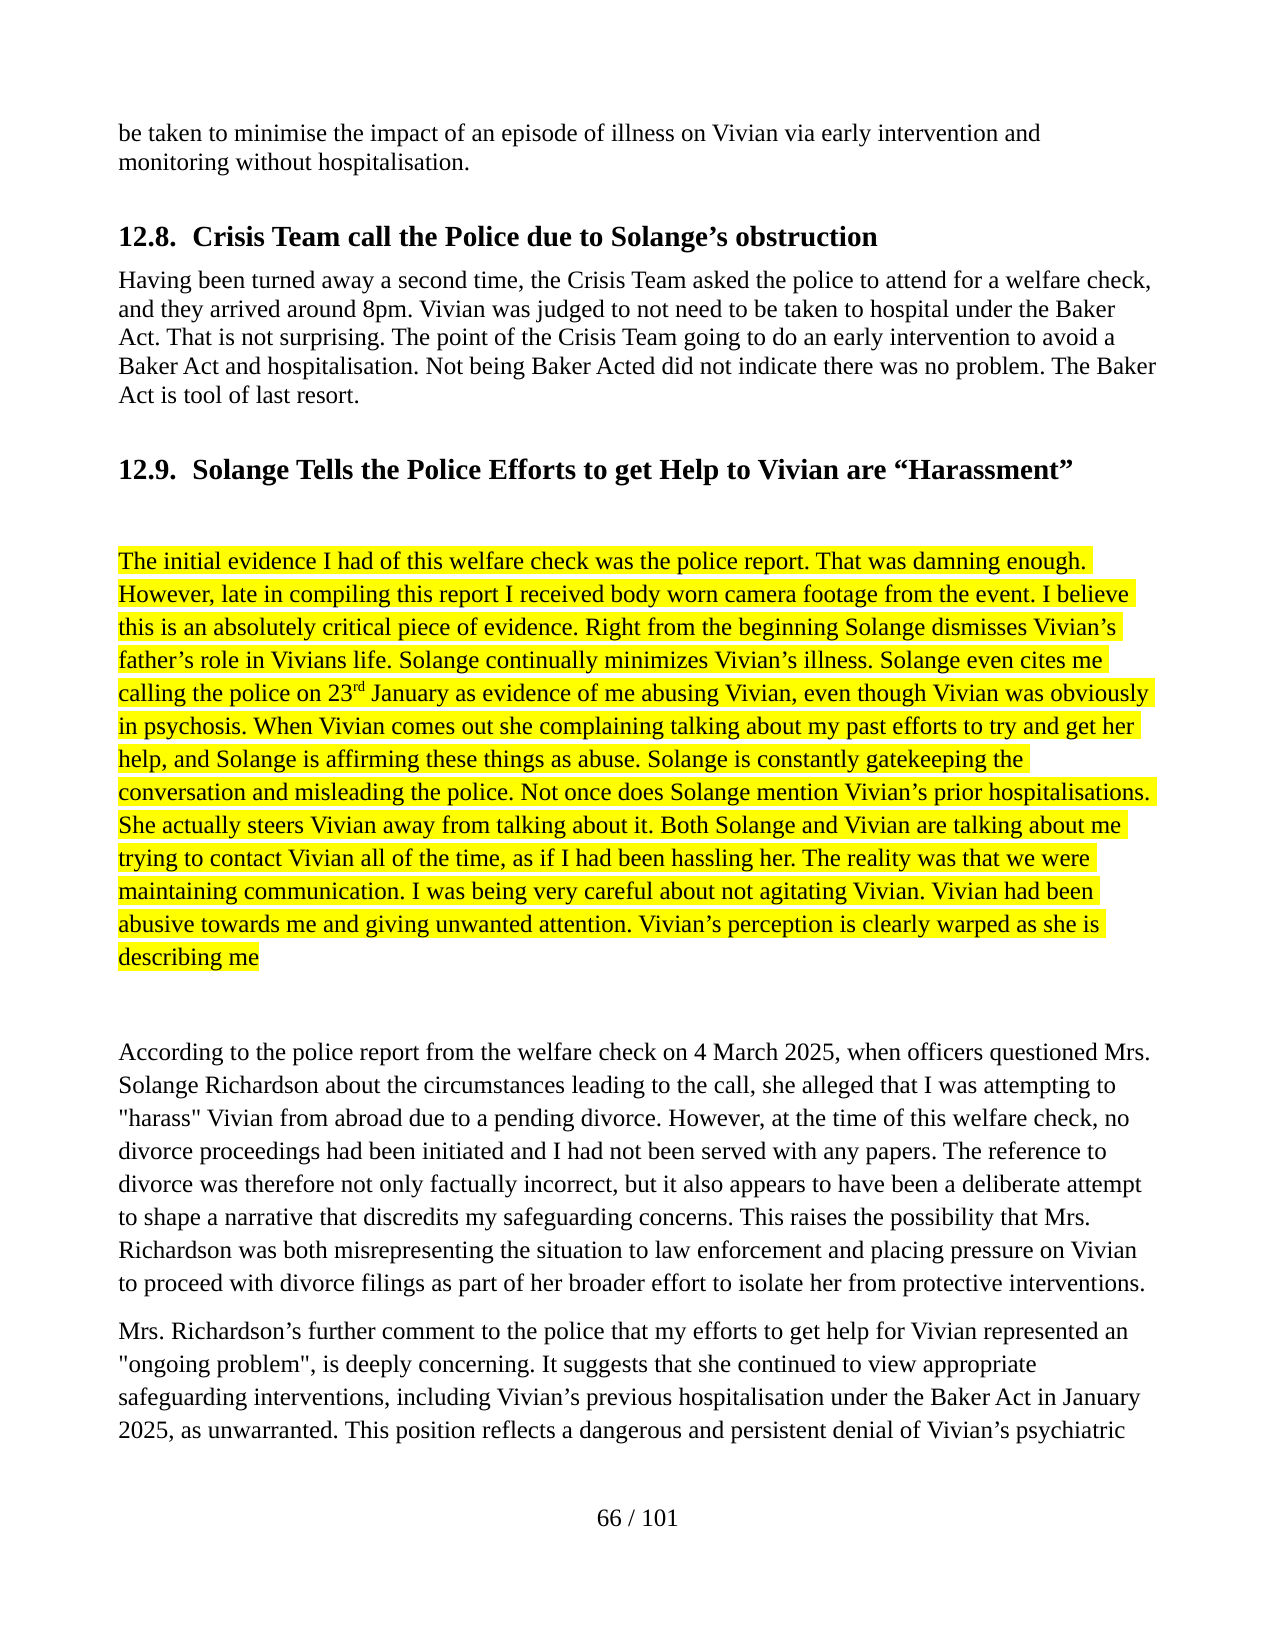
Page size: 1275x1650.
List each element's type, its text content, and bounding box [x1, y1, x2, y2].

text According to the police report from the welfare check on 4 March 2025, when officers questioned Mrs. Solange Richardson about the circumstances leading to the call, she alleged that I was attempting to "harass" Vivian from abroad due to a pending divorce. However, at the time of this welfare check, no divorce proceedings had been initiated and I had not been served with any papers. The reference to divorce was therefore not only factually incorrect, but it also appears to have been a deliberate attempt to shape a narrative that discredits my safeguarding concerns. This raises the possibility that Mrs. Richardson was both misrepresenting the situation to law enforcement and placing pressure on Vivian to proceed with divorce filings as part of her broader effort to isolate her from protective interventions. [118, 1037, 1157, 1297]
text Having been turned away a second time, the Crisis Team asked the police to attend for a welfare check, and they arrived around 8pm. Vivian was judged to not need to be taken to hospital under the Baker Act. That is not surprising. The point of the Crisis Team going to do an early intervention to avoid a Baker Act and hospitalisation. Not being Baker Acted did not indicate there was no problem. The Baker Act is tool of last resort. [118, 265, 1157, 409]
subtitle Crisis Team call the Police due to Solange’s obstruction [118, 219, 1157, 252]
text Mrs. Richardson’s further comment to the police that my efforts to get help for Vivian represented an "ongoing problem", is deeply concerning. It suggests that she continued to view appropriate safeguarding interventions, including Vivian’s previous hospitalisation under the Baker Act in January 2025, as unwarranted. This position reflects a dangerous and persistent denial of Vivian’s psychiatric [118, 1316, 1157, 1444]
text The initial evidence I had of this welfare check was the police report. That was damning enough. However, late in compiling this report I received body worn camera footage from the event. I believe this is an absolutely critical piece of evidence. Right from the beginning Solange dismisses Vivian’s father’s role in Vivians life. Solange continually minimizes Vivian’s illness. Solange even cites me calling the police on 23rd January as evidence of me abusing Vivian, even though Vivian was obviously in psychosis. When Vivian comes out she complaining talking about my past efforts to try and get her help, and Solange is affirming these things as abuse. Solange is constantly gatekeeping the conversation and misleading the police. Not once does Solange mention Vivian’s prior hospitalisations. She actually steers Vivian away from talking about it. Both Solange and Vivian are talking about me trying to contact Vivian all of the time, as if I had been hassling her. The reality was that we were maintaining communication. I was being very careful about not agitating Vivian. Vivian had been abusive towards me and giving unwanted attention. Vivian’s perception is clearly warped as she is describing me [118, 546, 1157, 971]
subtitle Solange Tells the Police Efforts to get Help to Vivian are “Harassment” [118, 452, 1157, 486]
text be taken to minimise the impact of an episode of illness on Vivian via early intervention and monitoring without hospitalisation. [118, 118, 1157, 176]
